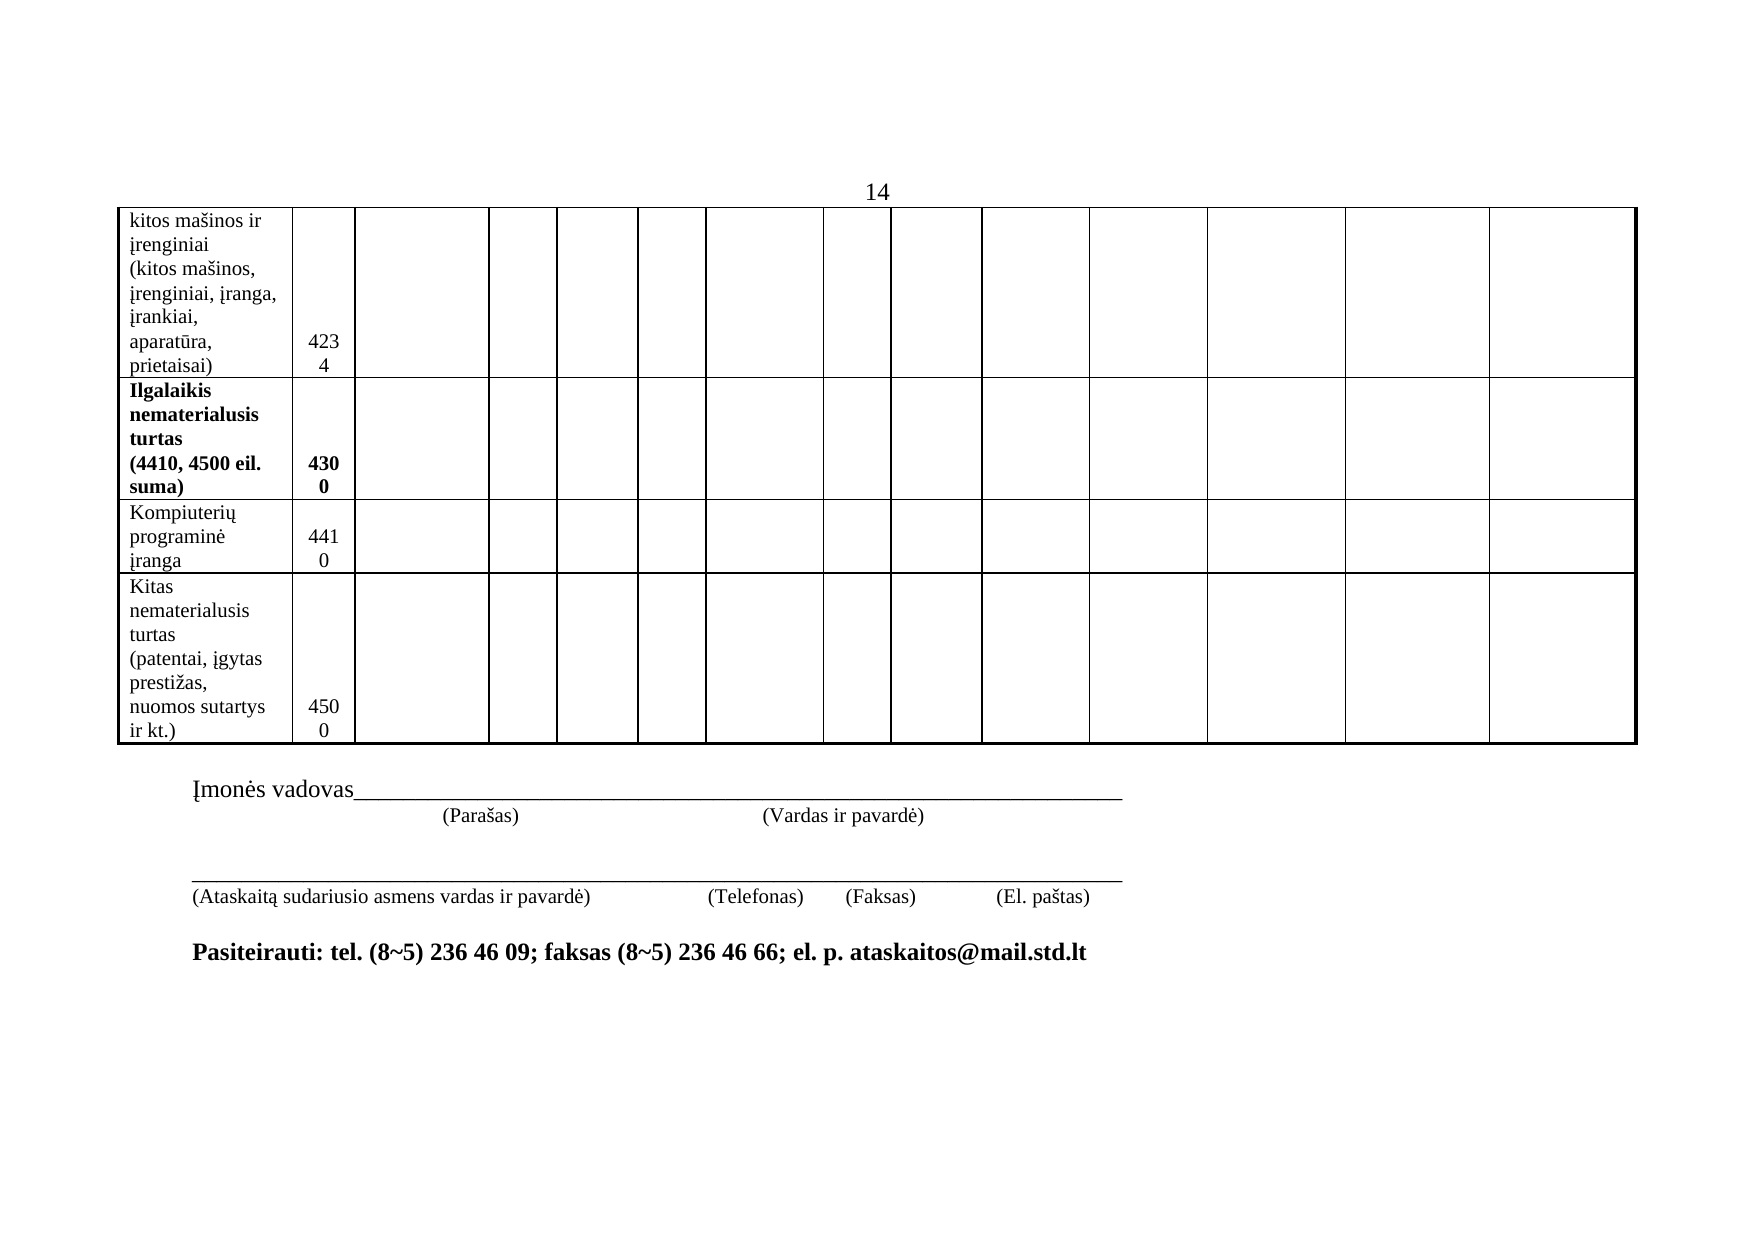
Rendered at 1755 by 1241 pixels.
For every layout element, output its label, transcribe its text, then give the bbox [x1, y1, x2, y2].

table_cell 4410 [293, 500, 354, 572]
table_cell 4234 [293, 208, 354, 377]
table_cell [824, 500, 890, 572]
table_cell [1346, 378, 1489, 498]
table_cell [983, 500, 1089, 572]
table_cell [1490, 378, 1634, 498]
table_cell [983, 208, 1089, 377]
table_cell 4300 [293, 378, 354, 498]
table_cell [639, 574, 705, 742]
table_cell [356, 378, 488, 498]
table_cell [490, 574, 556, 742]
table_cell [1490, 500, 1634, 572]
table_cell [1208, 378, 1345, 498]
table_cell [892, 500, 981, 572]
text (Parašas) (Vardas ir pavardė) [118, 803, 1636, 827]
table_cell [1090, 500, 1207, 572]
table_cell [558, 378, 637, 498]
table_cell [1490, 208, 1634, 377]
table_cell [824, 574, 890, 742]
table_cell [558, 208, 637, 377]
table_cell [824, 208, 890, 377]
table_cell [639, 208, 705, 377]
table_cell [892, 208, 981, 377]
table_cell [558, 500, 637, 572]
table_cell Kompiuterių programinė įranga [120, 500, 292, 572]
table_cell [490, 208, 556, 377]
text ______________ [118, 856, 1636, 884]
table_cell Ilgalaikis nematerialusis turtas (4410, 4500 eil. suma) [120, 378, 292, 498]
table_cell [1346, 574, 1489, 742]
table_cell 4500 [293, 574, 354, 742]
table_cell kitos mašinos ir įrenginiai (kitos mašinos, įrenginiai, įranga, įrankiai, aparatūra, prietaisai) [120, 208, 292, 377]
table_cell [707, 208, 823, 377]
text Įmonės vadovas [118, 774, 1636, 803]
table_cell [1090, 378, 1207, 498]
table_cell [892, 378, 981, 498]
table_cell [356, 500, 488, 572]
text (Ataskaitą sudariusio asmens vardas ir pavardė) (Telefonas) (Faksas) (El. paštas) [118, 884, 1636, 908]
table_cell [983, 574, 1089, 742]
table_cell [983, 378, 1089, 498]
table_cell [1346, 500, 1489, 572]
table_cell [356, 574, 488, 742]
table_cell [1208, 500, 1345, 572]
table_cell [558, 574, 637, 742]
table_cell [490, 500, 556, 572]
table_cell [707, 500, 823, 572]
table_cell [707, 378, 823, 498]
table_cell [1090, 574, 1207, 742]
table_cell [1090, 208, 1207, 377]
table_cell [892, 574, 981, 742]
table_cell [707, 574, 823, 742]
table_cell [824, 378, 890, 498]
table_cell [1208, 208, 1345, 377]
table_cell [356, 208, 488, 377]
table_cell [490, 378, 556, 498]
table_cell [1346, 208, 1489, 377]
table_cell [1490, 574, 1634, 742]
table_cell Kitas nematerialusis turtas (patentai, įgytas prestižas, nuomos sutartys ir kt.) [120, 574, 292, 742]
text Pasiteirauti: tel. (8~5) 236 46 09; faksas (8~5) 236 46 66; el. p. ataskaitos@mail.std.lt [118, 937, 1636, 966]
table_cell [639, 500, 705, 572]
table_cell [1208, 574, 1345, 742]
table_cell [639, 378, 705, 498]
